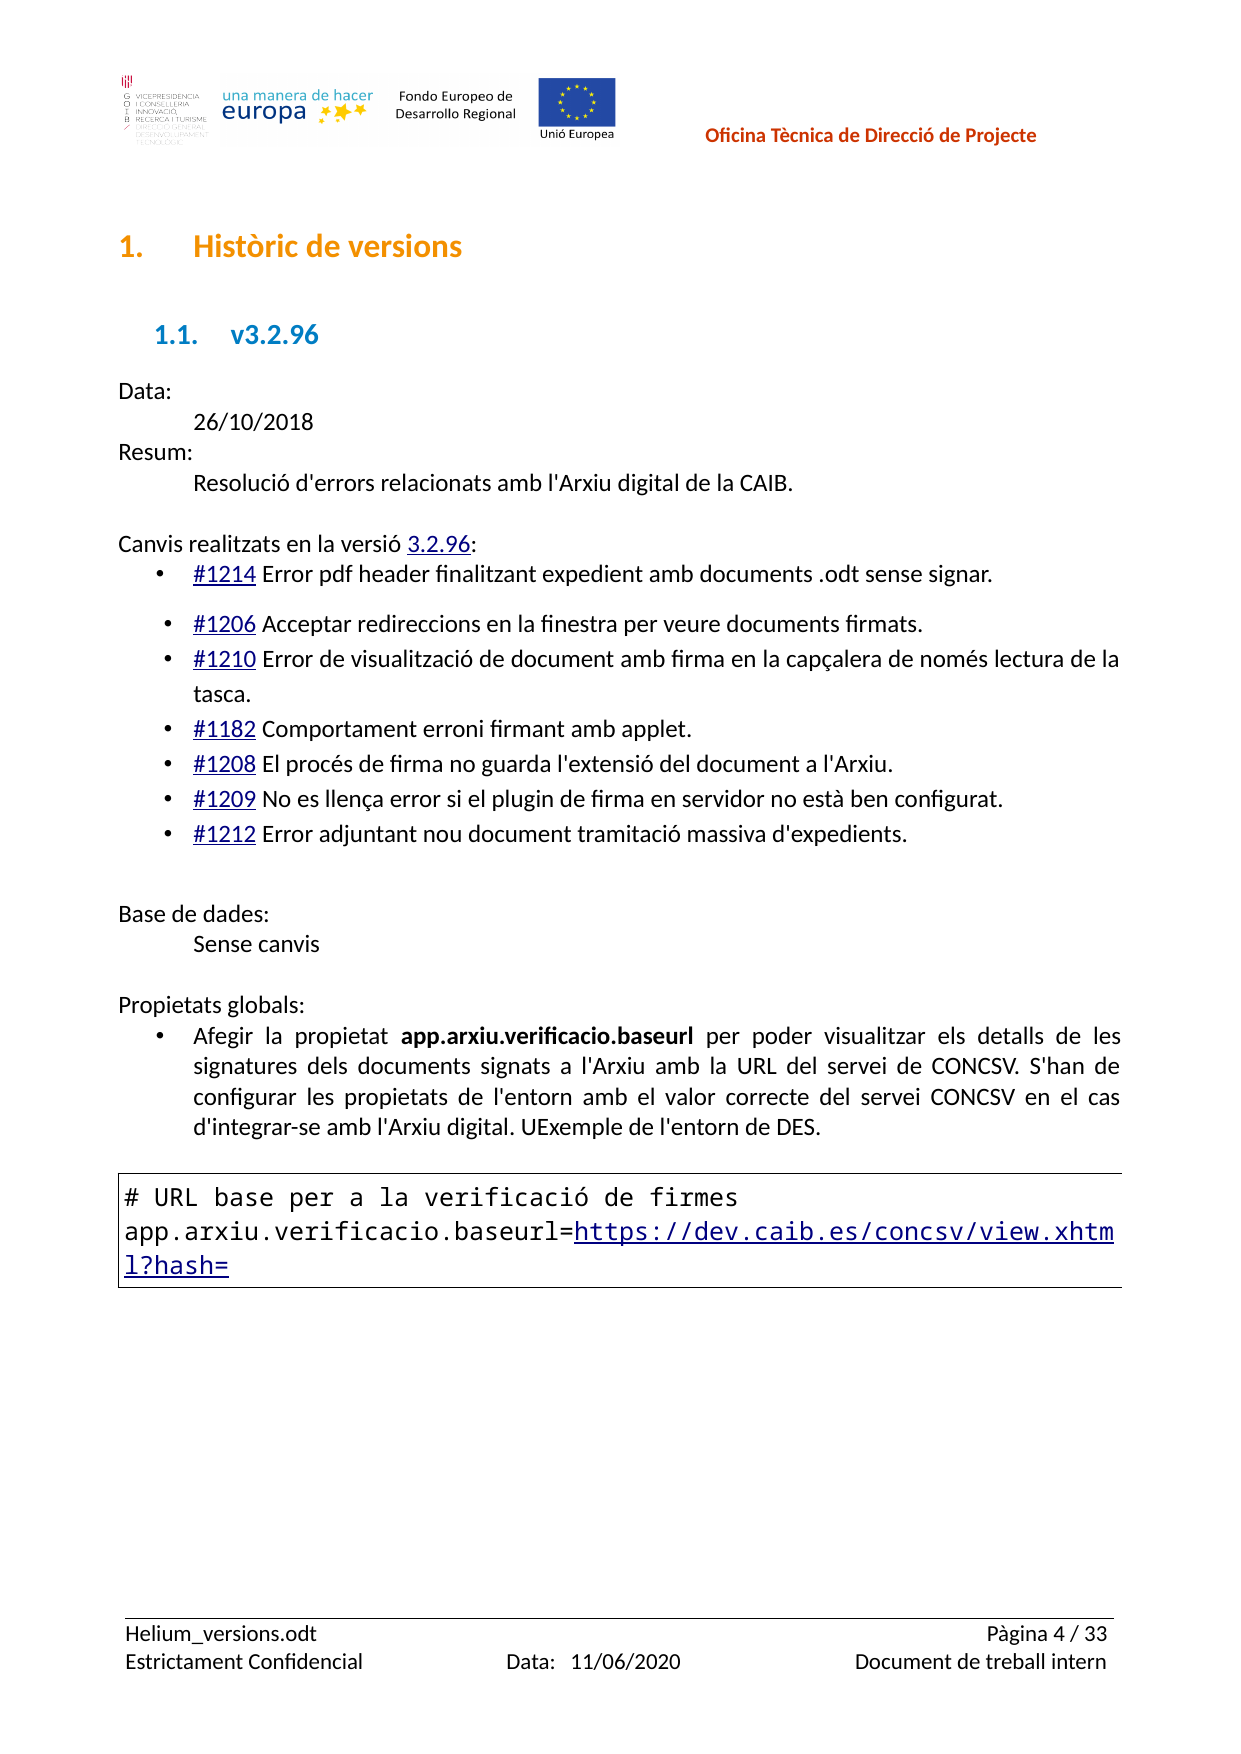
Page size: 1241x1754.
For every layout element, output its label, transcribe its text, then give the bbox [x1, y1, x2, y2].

list #1182 Comportament erroni firmant amb applet. [164, 713, 1122, 743]
list Afegir la propietat app.arxiu.verificacio.baseurl per poder visualitzar els detalls de les signatures dels documents signats a l'Arxiu amb la URL del servei de CONCSV. S'han de configurar les propietats de l'entorn amb el valor correcte del servei CONCSV en el cas d'integrar-se amb l'Arxiu digital. UExemple de l'entorn de DES. [156, 1020, 1122, 1142]
text Data: [118, 375, 1122, 406]
subtitle Històric de versions [118, 225, 1122, 266]
text Sense canvis [118, 928, 1122, 959]
list #1212 Error adjuntant nou document tramitació massiva d'expedients. [164, 818, 1122, 848]
list #1206 Acceptar redireccions en la finestra per veure documents firmats. [164, 608, 1122, 638]
text Base de dades: [118, 898, 1122, 928]
list #1214 Error pdf header finalitzant expedient amb documents .odt sense signar. [156, 558, 1122, 589]
text Propietats globals: [118, 989, 1122, 1020]
list #1208 El procés de firma no guarda l'extensió del document a l'Arxiu. [164, 748, 1122, 778]
text Resum: [118, 436, 1122, 467]
picture [118, 73, 213, 147]
table_header # URL base per a la verificació de firmes app.arxiu.verificacio.baseurl=https://dev.caib.es/concsv/view.xhtml?hash= [119, 1174, 1122, 1287]
text Canvis realitzats en la versió 3.2.96: [118, 528, 1122, 558]
subtitle v3.2.96 [153, 316, 1122, 351]
list #1209 No es llença error si el plugin de firma en servidor no està ben configurat. [164, 783, 1122, 813]
list #1210 Error de visualització de document amb firma en la capçalera de només lectura de la tasca. [164, 643, 1122, 708]
text 26/10/2018 [118, 406, 1122, 436]
picture [219, 73, 621, 147]
text Resolució d'errors relacionats amb l'Arxiu digital de la CAIB. [118, 467, 1122, 497]
